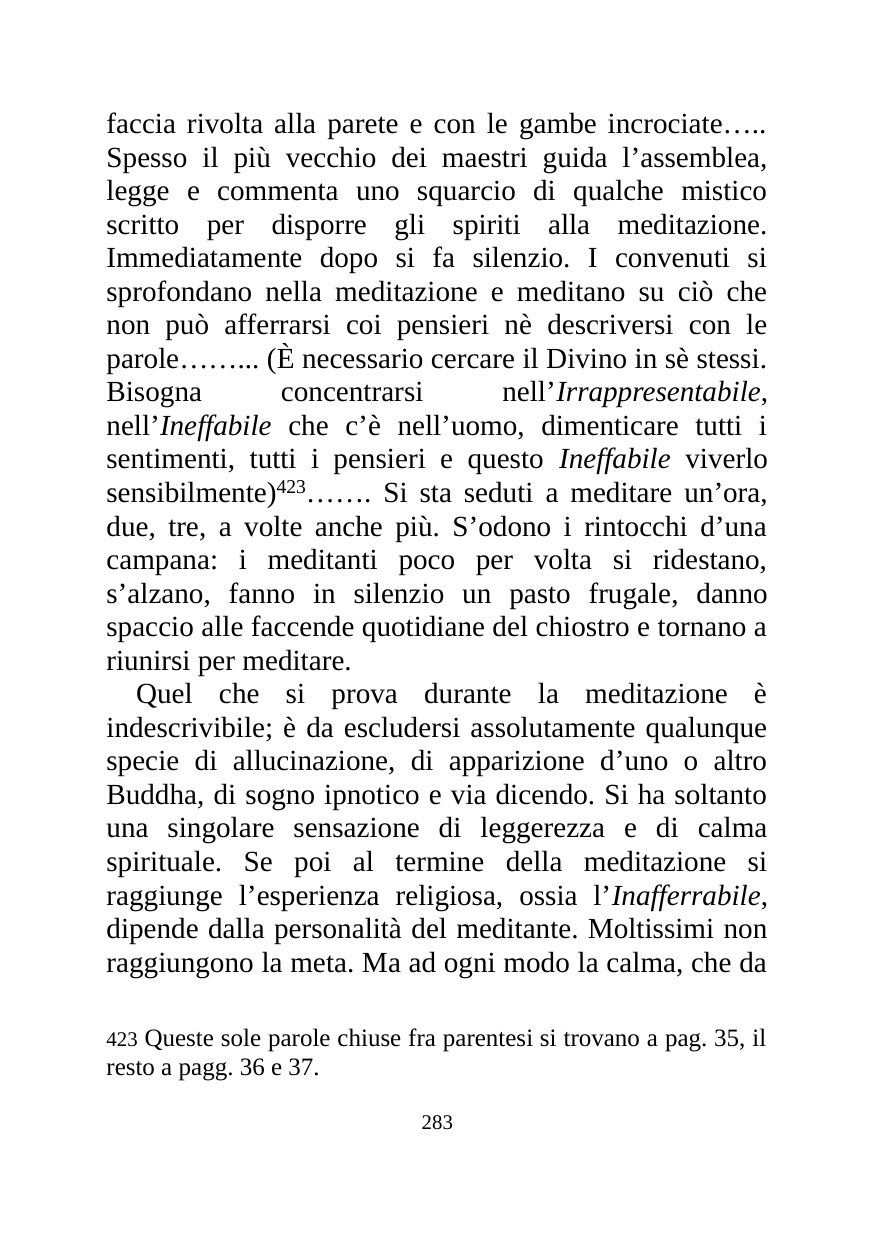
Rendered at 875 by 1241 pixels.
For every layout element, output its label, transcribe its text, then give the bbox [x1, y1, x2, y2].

text faccia rivolta alla parete e con le gambe incrociate….. Spesso il più vecchio dei maestri guida l’assemblea, legge e commenta uno squarcio di qualche mistico scritto per disporre gli spiriti alla meditazione. Immediatamente dopo si fa silenzio. I convenuti si sprofondano nella meditazione e meditano su ciò che non può afferrarsi coi pensieri nè descriversi con le parole……... (È necessario cercare il Divino in sè stessi. Bisogna concentrarsi nell’Irrappresentabile, nell’Ineffabile che c’è nell’uomo, dimenticare tutti i sentimenti, tutti i pensieri e questo Ineffabile viverlo sensibilmente)……. Si sta seduti a meditare un’ora, due, tre, a volte anche più. S’odono i rintocchi d’una campana: i meditanti poco per volta si ridestano, s’alzano, fanno in silenzio un pasto frugale, danno spaccio alle faccende quotidiane del chiostro e tornano a riunirsi per meditare. [106, 106, 768, 676]
text Quel che si prova durante la meditazione è indescrivibile; è da escludersi assolutamente qualunque specie di allucinazione, di apparizione d’uno o altro Buddha, di sogno ipnotico e via dicendo. Si ha soltanto una singolare sensazione di leggerezza e di calma spirituale. Se poi al termine della meditazione si raggiunge l’esperienza religiosa, ossia l’Inafferrabile, dipende dalla personalità del meditante. Moltissimi non raggiungono la meta. Ma ad ogni modo la calma, che da [106, 676, 768, 978]
text Queste sole parole chiuse fra parentesi si trovano a pag. 35, il resto a pagg. 36 e 37. [106, 1023, 768, 1080]
